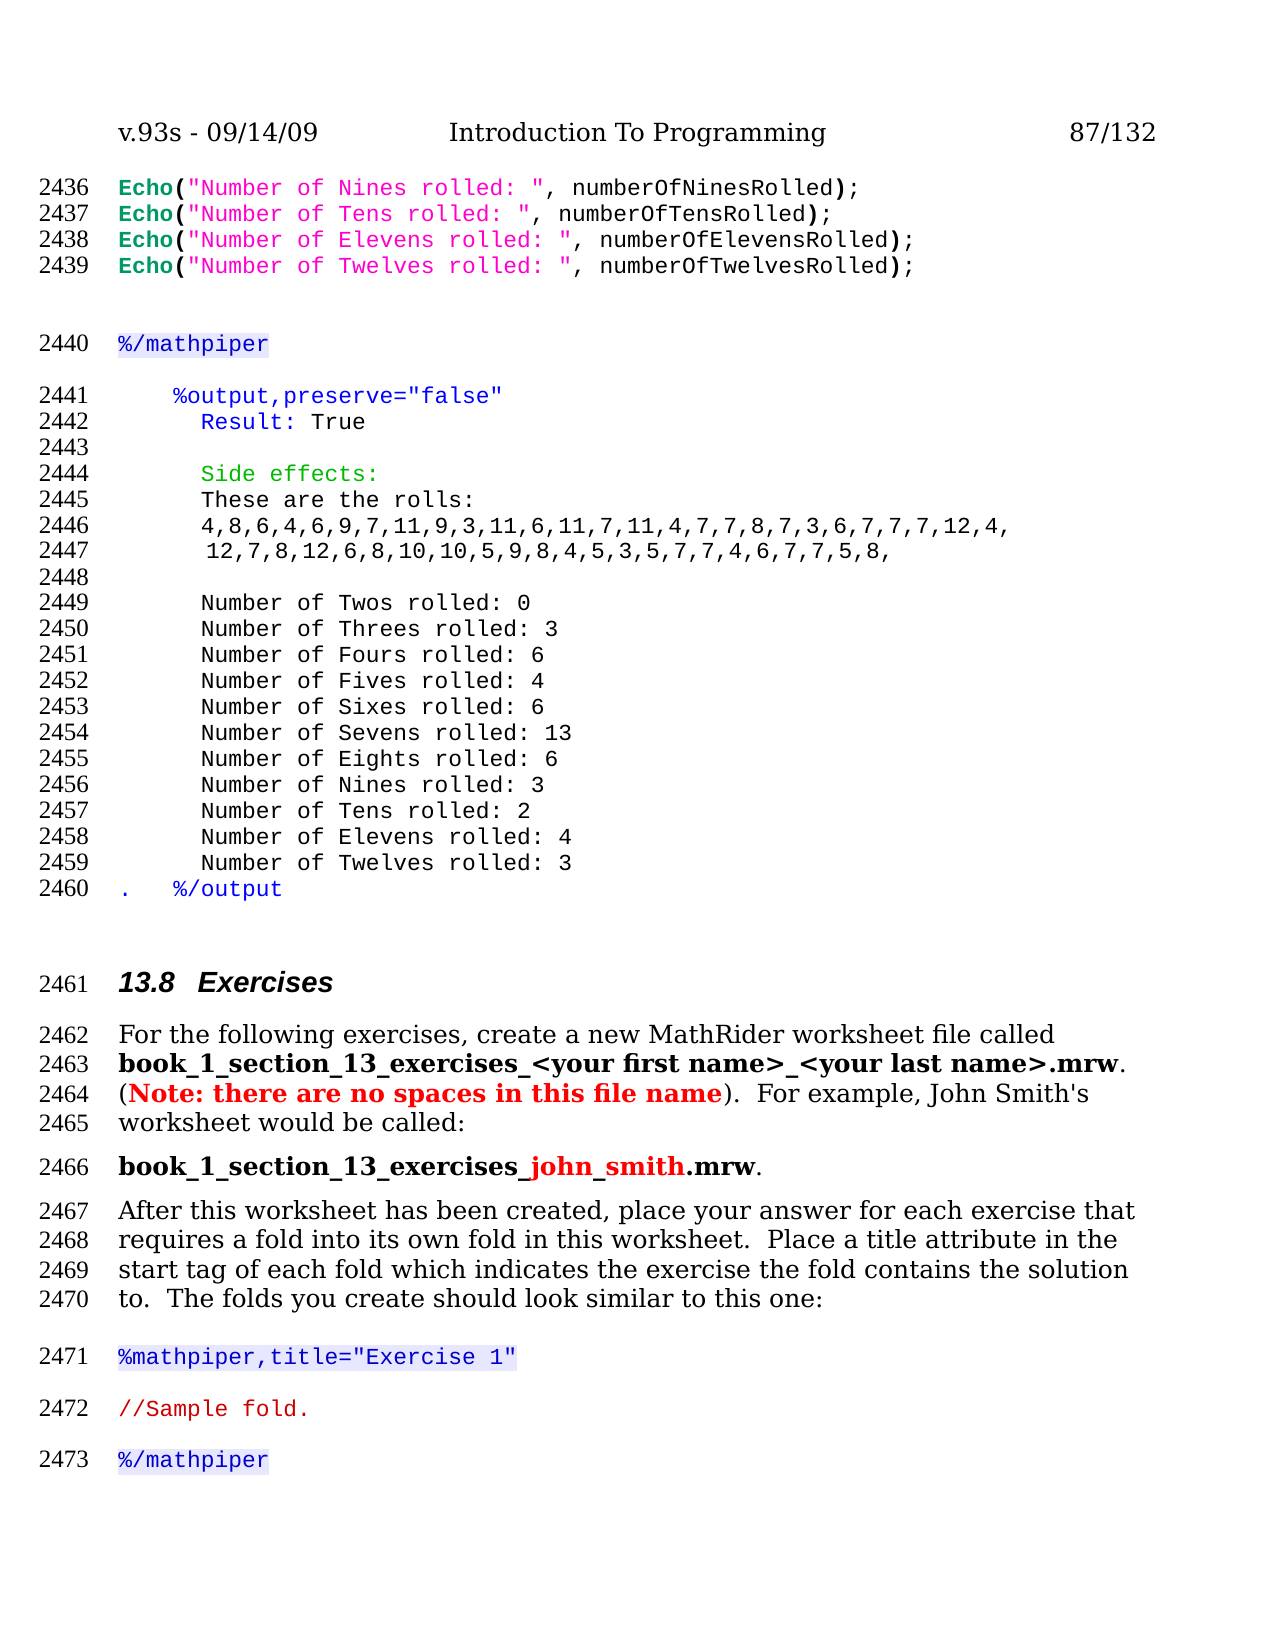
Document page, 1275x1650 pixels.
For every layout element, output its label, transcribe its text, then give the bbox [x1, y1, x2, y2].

text Number of Sevens rolled: 13 [118, 721, 1157, 747]
text %/mathpiper [118, 1449, 1157, 1475]
text Echo("Number of Tens rolled: ", numberOfTensRolled); [118, 203, 1157, 229]
text Echo("Number of Elevens rolled: ", numberOfElevensRolled); [118, 229, 1157, 254]
text Number of Twelves rolled: 3 [118, 851, 1157, 877]
text %mathpiper,title="Exercise 1" [118, 1345, 1157, 1371]
text Echo("Number of Nines rolled: ", numberOfNinesRolled); [118, 177, 1157, 203]
text After this worksheet has been created, place your answer for each exercise that requires a fold into its own fold in this worksheet. Place a title attribute in the start tag of each fold which indicates the exercise the fold contains the solution to. The folds you create should look similar to this one: [118, 1196, 1157, 1313]
text Number of Fours rolled: 6 [118, 644, 1157, 669]
text Echo("Number of Twelves rolled: ", numberOfTwelvesRolled); [118, 254, 1157, 281]
text For the following exercises, create a new MathRider worksheet file called book_1_section_13_exercises_<your first name>_<your last name>.mrw. (Note: there are no spaces in this file name). For example, John Smith's worksheet would be called: [118, 1020, 1157, 1137]
text Number of Threes rolled: 3 [118, 618, 1157, 644]
text 4,8,6,4,6,9,7,11,9,3,11,6,11,7,11,4,7,7,8,7,3,6,7,7,7,12,4, [118, 514, 1157, 540]
text Number of Elevens rolled: 4 [118, 825, 1157, 851]
text Number of Nines rolled: 3 [118, 773, 1157, 799]
text Number of Tens rolled: 2 [118, 799, 1157, 825]
text Number of Fives rolled: 4 [118, 669, 1157, 696]
text Number of Twos rolled: 0 [118, 592, 1157, 618]
text //Sample fold. [118, 1397, 1157, 1423]
text . %/output [118, 877, 1157, 903]
text %/mathpiper [118, 332, 1157, 358]
text Number of Sixes rolled: 6 [118, 696, 1157, 721]
text %output,preserve="false" [118, 384, 1157, 410]
text These are the rolls: [118, 488, 1157, 514]
text Result: True [118, 410, 1157, 436]
subtitle Exercises [118, 966, 1157, 999]
text 12,7,8,12,6,8,10,10,5,9,8,4,5,3,5,7,7,4,6,7,7,5,8, [118, 540, 1157, 566]
text Number of Eights rolled: 6 [118, 747, 1157, 773]
text book_1_section_13_exercises_john_smith.mrw. [118, 1152, 1157, 1181]
text Side effects: [118, 462, 1157, 488]
